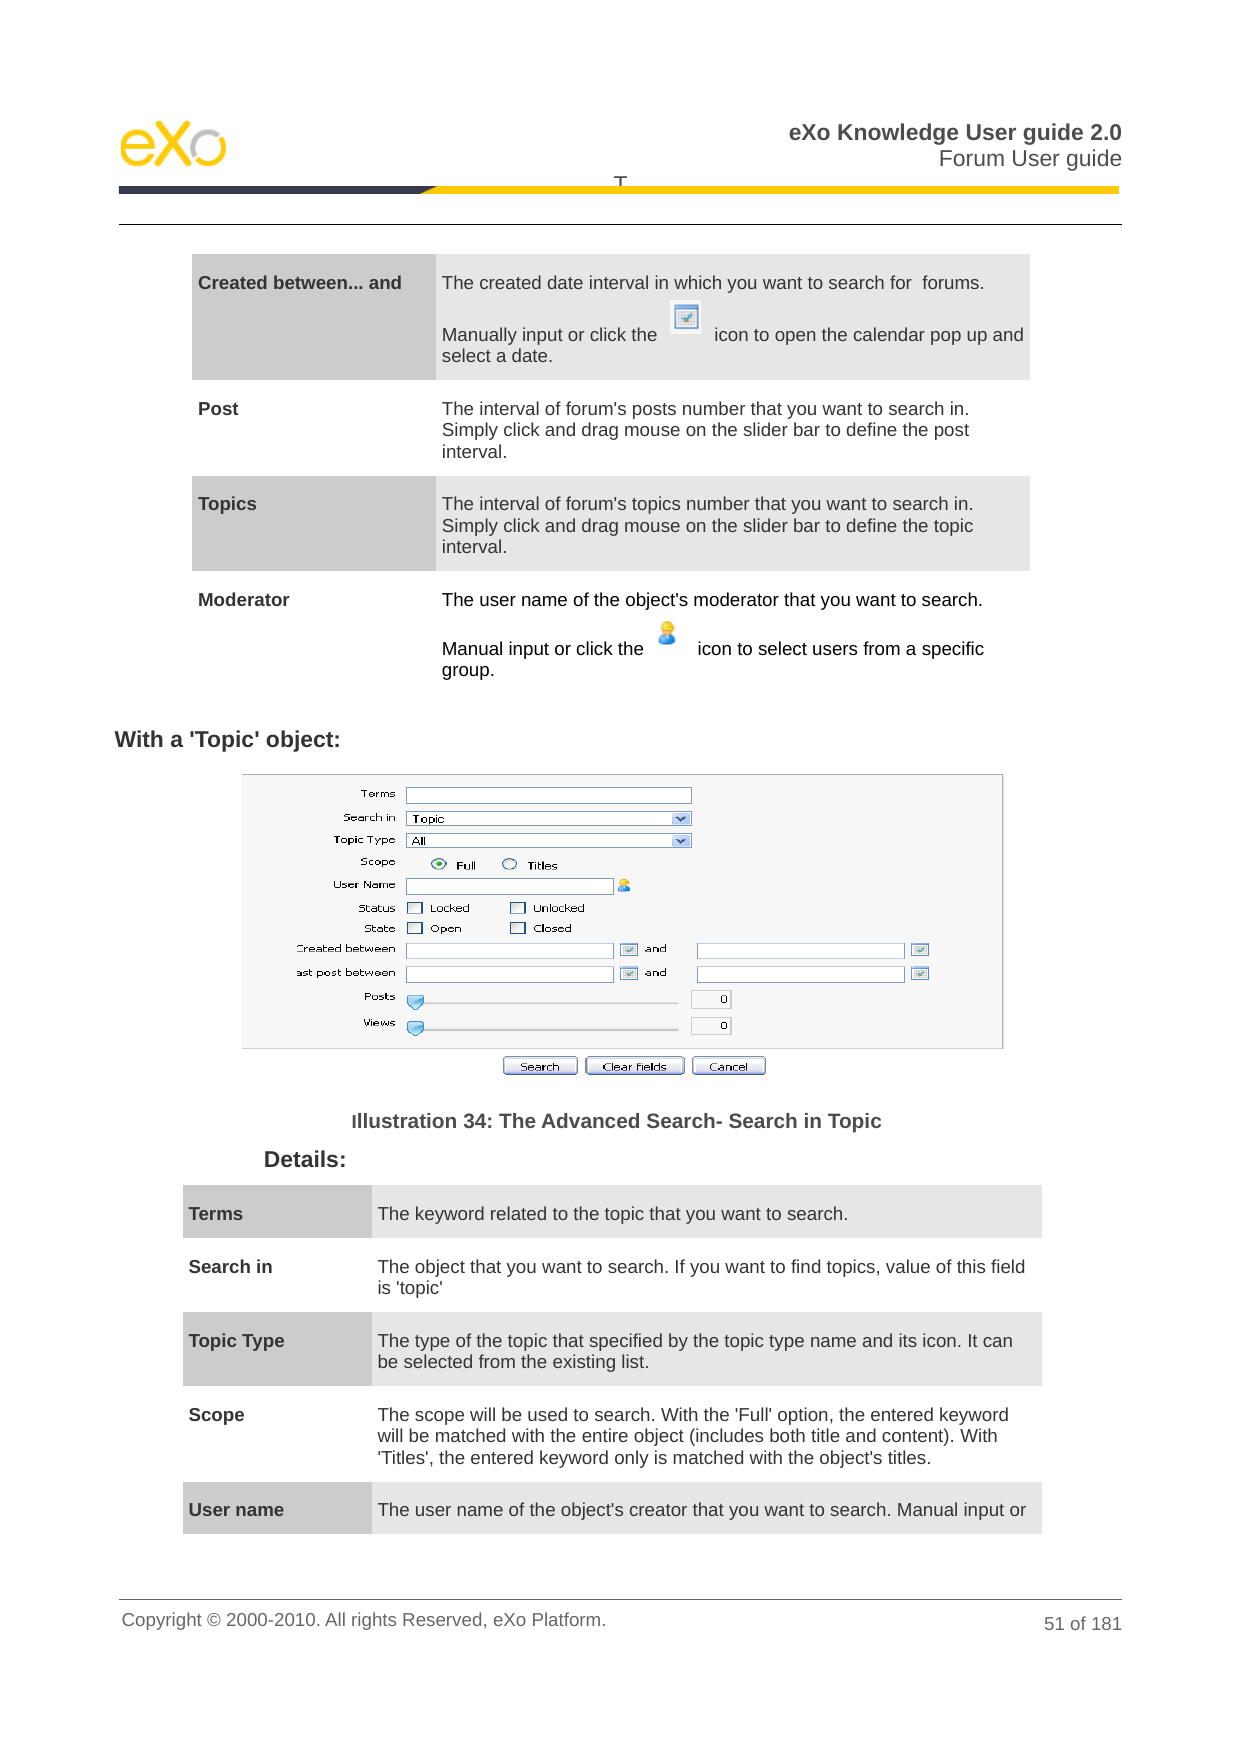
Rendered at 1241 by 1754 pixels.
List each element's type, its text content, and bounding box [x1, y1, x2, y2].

picture [118, 186, 1119, 194]
table_cell The interval of forum's topics number that you want to search in. Simply click and drag mouse on the slider bar to define the topic interval. [436, 476, 1030, 571]
text Details: [201, 757, 1122, 1172]
table_cell The user name of the object's moderator that you want to search. Manual input or click the icon to select users from a specific group. [436, 571, 1030, 694]
table_cell Created between... and [192, 254, 436, 380]
table_cell User name [183, 1482, 372, 1534]
table_cell Topics [192, 476, 436, 571]
table_cell Topic Type [183, 1312, 372, 1386]
picture [120, 120, 227, 167]
table_cell The object that you want to search. If you want to find topics, value of this field is 'topic' [372, 1238, 1042, 1312]
table_header The keyword related to the topic that you want to search. [372, 1185, 1042, 1238]
table_cell The scope will be used to search. With the 'Full' option, the entered keyword will be matched with the entire object (includes both title and content). With 'Titles', the entered keyword only is matched with the object's titles. [372, 1386, 1042, 1482]
table_cell The user name of the object's creator that you want to search. Manual input or [372, 1482, 1042, 1534]
picture [656, 617, 685, 648]
picture [670, 300, 702, 334]
table_cell Post [192, 380, 436, 476]
table_cell Moderator [192, 571, 436, 694]
table_cell Search in [183, 1238, 372, 1312]
table_cell Scope [183, 1386, 372, 1482]
table_header Terms [183, 1185, 372, 1238]
text With a 'Topic' object: [114, 726, 1122, 752]
table_cell The type of the topic that specified by the topic type name and its icon. It can be selected from the existing list. [372, 1312, 1042, 1386]
picture [242, 772, 1004, 1078]
table_cell The interval of forum's posts number that you want to search in. Simply click and drag mouse on the slider bar to define the post interval. [436, 380, 1030, 476]
text Illustration 34: The Advanced Search- Search in Topic [201, 1078, 1039, 1133]
table_cell The created date interval in which you want to search for forums. Manually input or click the icon to open the calendar pop up and select a date. [436, 254, 1030, 380]
